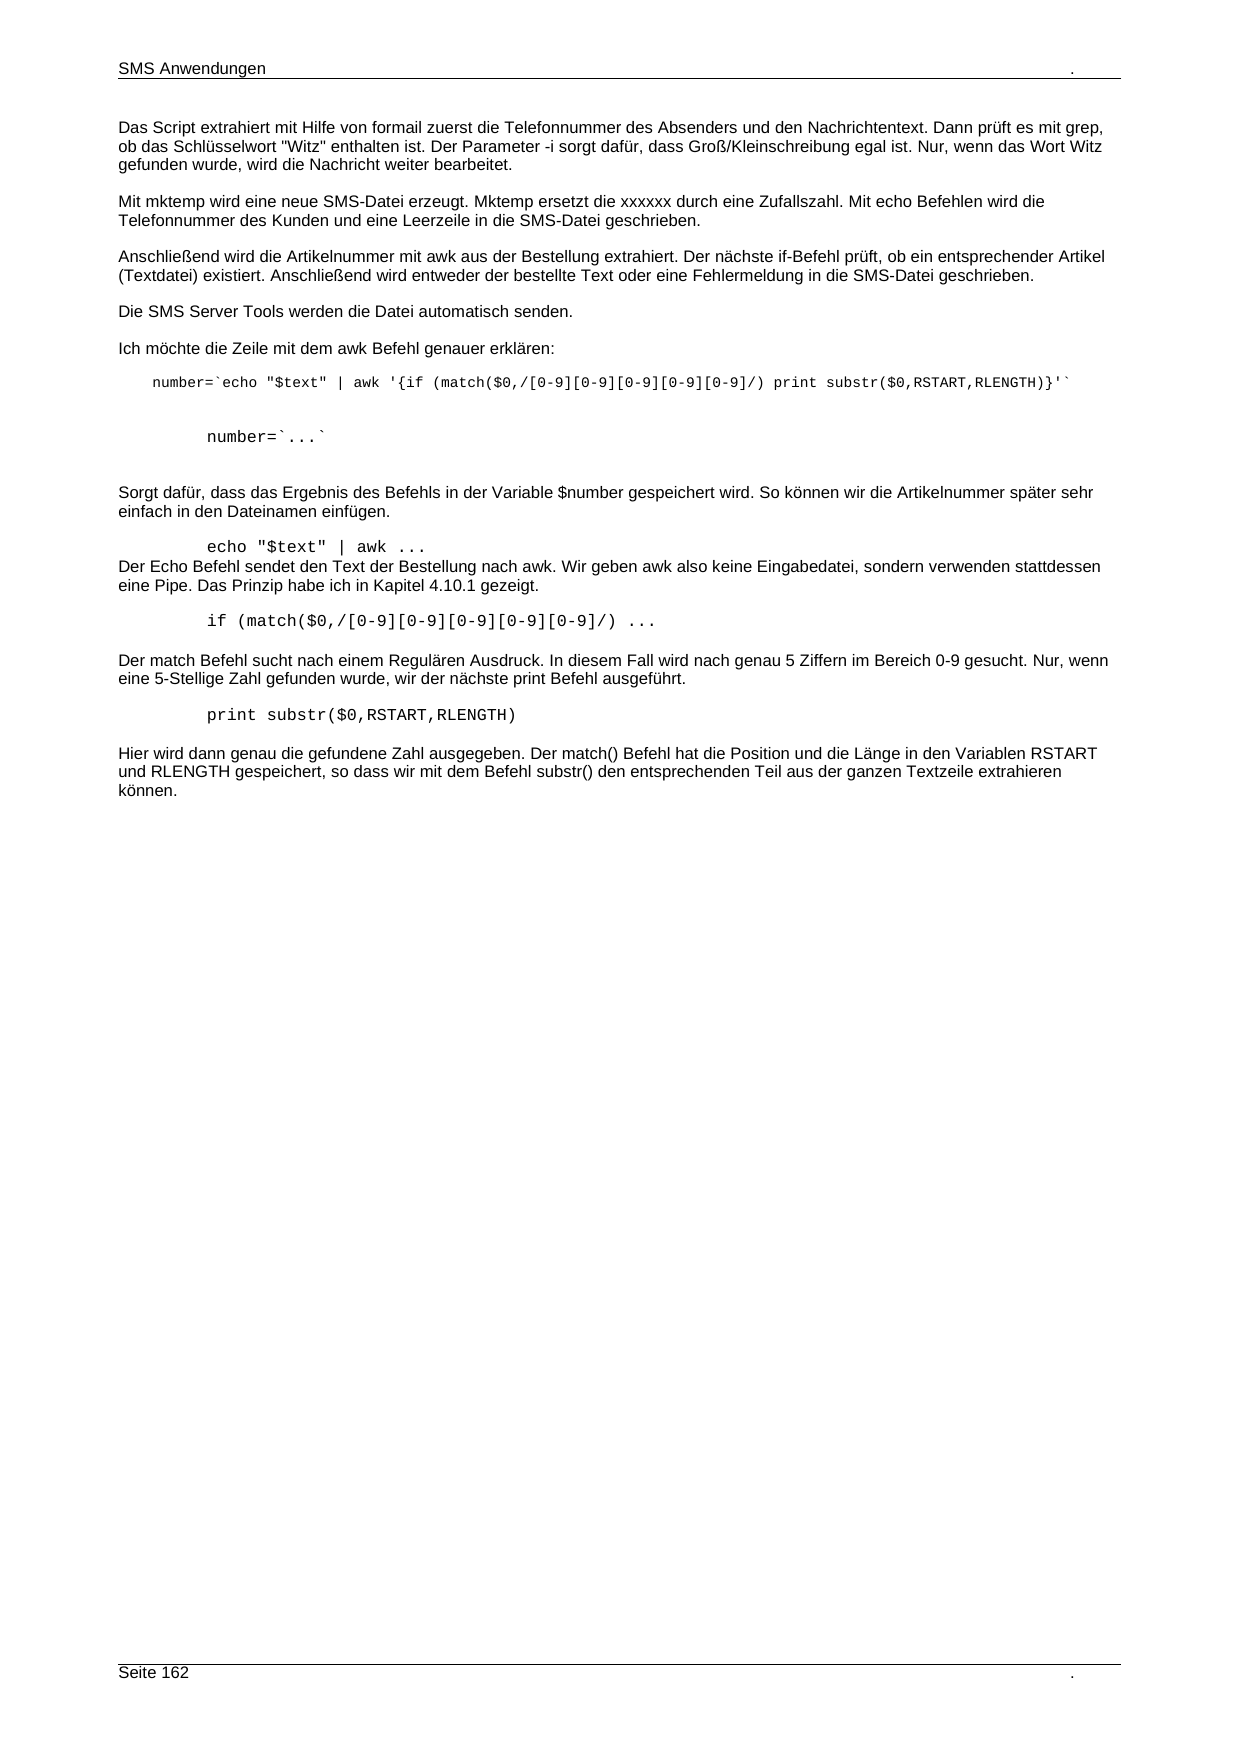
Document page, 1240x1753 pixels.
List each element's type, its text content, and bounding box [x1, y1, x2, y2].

text Das Script extrahiert mit Hilfe von formail zuerst die Telefonnummer des Absenders und den Nachrichtentext. Dann prüft es mit grep, ob das Schlüsselwort "Witz" enthalten ist. Der Parameter -i sorgt dafür, dass Groß/Kleinschreibung egal ist. Nur, wenn das Wort Witz gefunden wurde, wird die Nachricht weiter bearbeitet. [118, 118, 1121, 174]
text echo "$text" | awk ... [207, 539, 1121, 558]
text Mit mktemp wird eine neue SMS-Datei erzeugt. Mktemp ersetzt die xxxxxx durch eine Zufallszahl. Mit echo Befehlen wird die Telefonnummer des Kunden und eine Leerzeile in die SMS-Datei geschrieben. [118, 192, 1121, 229]
text number=`echo "$text" | awk '{if (match($0,/[0-9][0-9][0-9][0-9][0-9]/) print substr($0,RSTART,RLENGTH)}'` [152, 375, 1121, 392]
text Der Echo Befehl sendet den Text der Bestellung nach awk. Wir geben awk also keine Eingabedatei, sondern verwenden stattdessen eine Pipe. Das Prinzip habe ich in Kapitel 4.10.1 gezeigt. [118, 558, 1121, 595]
text if (match($0,/[0-9][0-9][0-9][0-9][0-9]/) ... [207, 613, 1121, 632]
text Sorgt dafür, dass das Ergebnis des Befehls in der Variable $number gespeichert wird. So können wir die Artikelnummer später sehr einfach in den Dateinamen einfügen. [118, 483, 1121, 521]
text Die SMS Server Tools werden die Datei automatisch senden. [118, 302, 1121, 321]
text Hier wird dann genau die gefundene Zahl ausgegeben. Der match() Befehl hat die Position und die Länge in den Variablen RSTART und RLENGTH gespeichert, so dass wir mit dem Befehl substr() den entsprechenden Teil aus der ganzen Textzeile extrahieren können. [118, 744, 1121, 800]
text Der match Befehl sucht nach einem Regulären Ausdruck. In diesem Fall wird nach genau 5 Ziffern im Bereich 0-9 gesucht. Nur, wenn eine 5-Stellige Zahl gefunden wurde, wir der nächste print Befehl ausgeführt. [118, 651, 1121, 688]
text print substr($0,RSTART,RLENGTH) [207, 706, 1121, 725]
text Anschließend wird die Artikelnummer mit awk aus der Bestellung extrahiert. Der nächste if-Befehl prüft, ob ein entsprechender Artikel (Textdatei) existiert. Anschließend wird entweder der bestellte Text oder eine Fehlermeldung in die SMS-Datei geschrieben. [118, 247, 1121, 285]
text number=`...` [207, 428, 1121, 447]
text Ich möchte die Zeile mit dem awk Befehl genauer erklären: [118, 339, 1121, 358]
